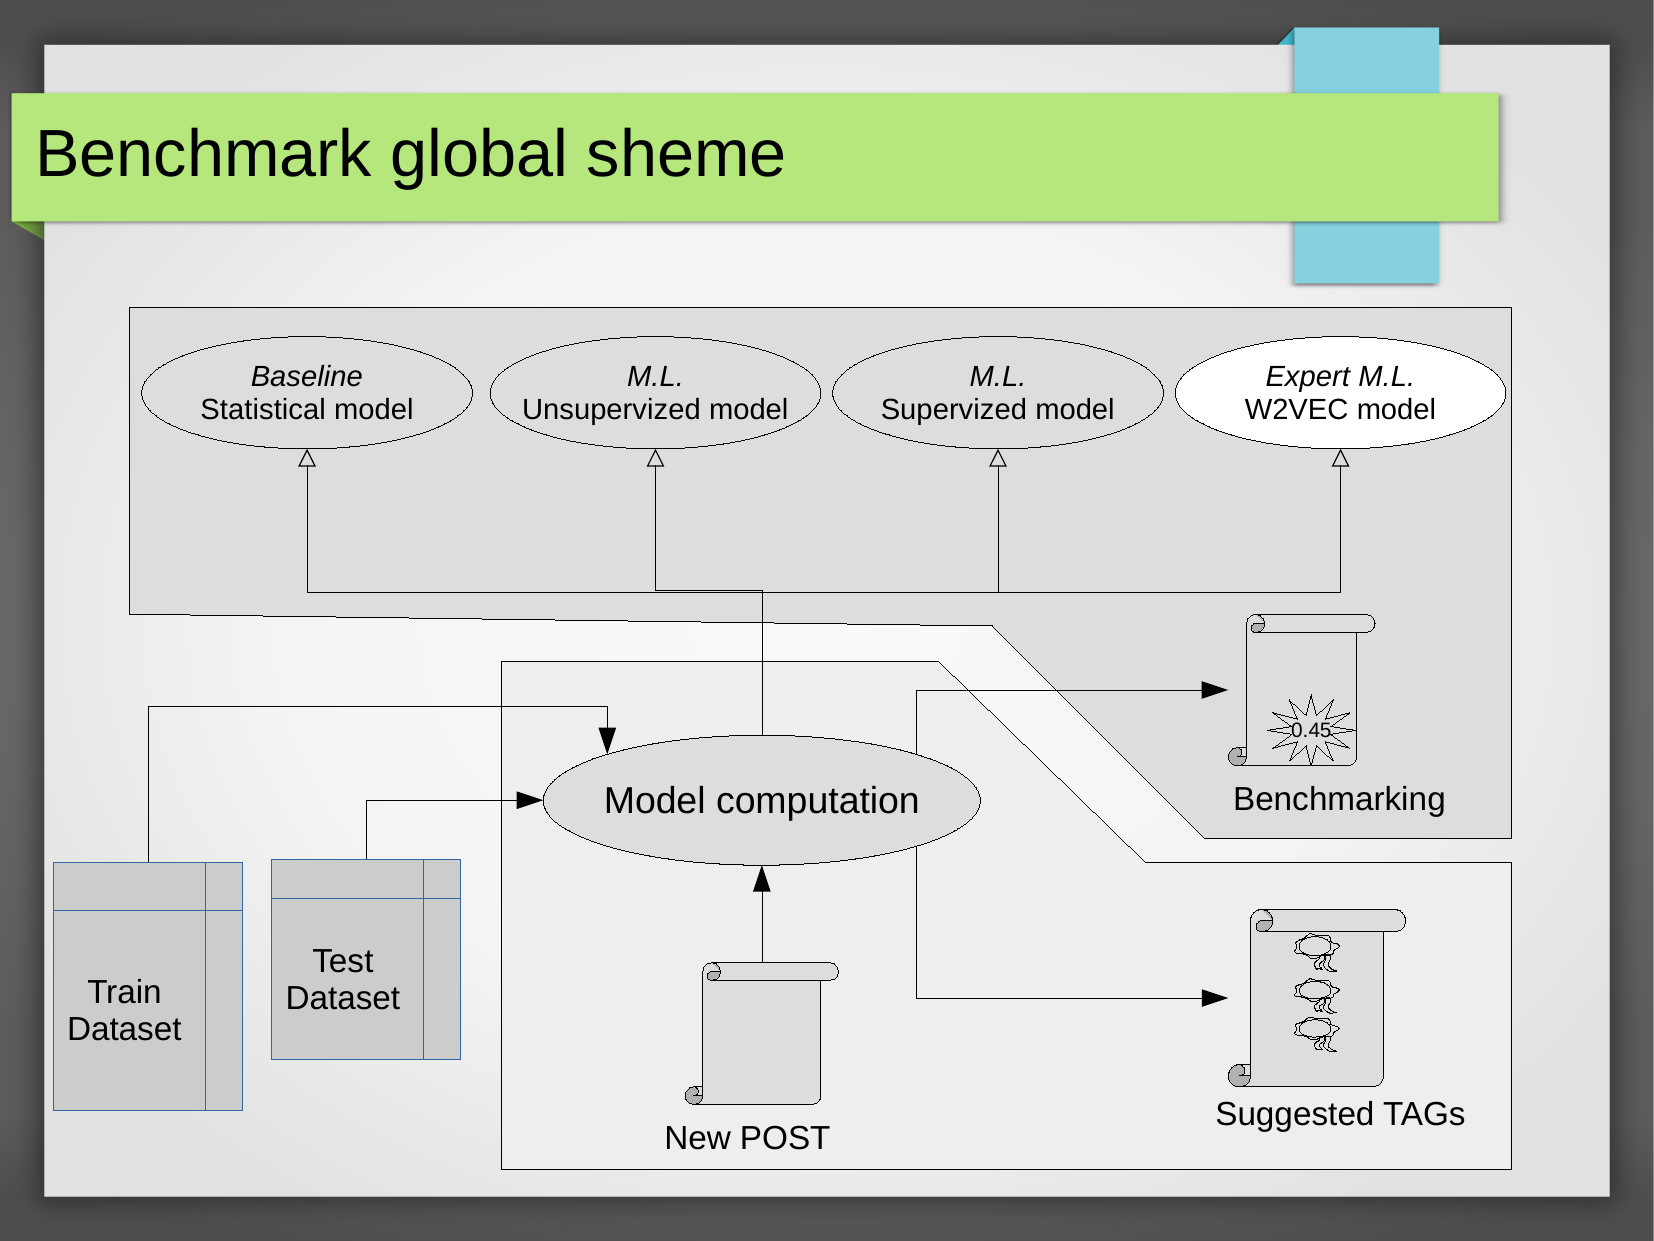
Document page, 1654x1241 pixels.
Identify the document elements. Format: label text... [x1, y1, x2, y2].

text_box [129, 307, 1512, 839]
text_box Train Dataset [53, 862, 243, 1111]
text_box Expert M.L. W2VEC model [1175, 336, 1506, 449]
text_box Model computation [543, 735, 981, 866]
text_box M.L. Unsupervized model [490, 336, 821, 449]
text_box Benchmarking [1218, 767, 1481, 825]
text_box [1335, 453, 1346, 465]
text_box [501, 661, 762, 753]
text_box [763, 661, 969, 753]
text_box [501, 707, 607, 800]
text_box New POST [649, 1106, 867, 1164]
text_box [992, 454, 1004, 465]
text_box M.L. Supervized model [832, 336, 1164, 449]
text_box Baseline Statistical model [141, 336, 473, 449]
text_box [301, 454, 313, 465]
text_box Test Dataset [271, 859, 461, 1060]
text_box 0.45 [1267, 694, 1356, 766]
picture [0, 0, 1654, 1241]
title Benchmark global sheme [35, 69, 1589, 238]
text_box Suggested TAGs [1200, 1082, 1512, 1140]
text_box [501, 691, 1512, 1170]
text_box [650, 453, 661, 465]
